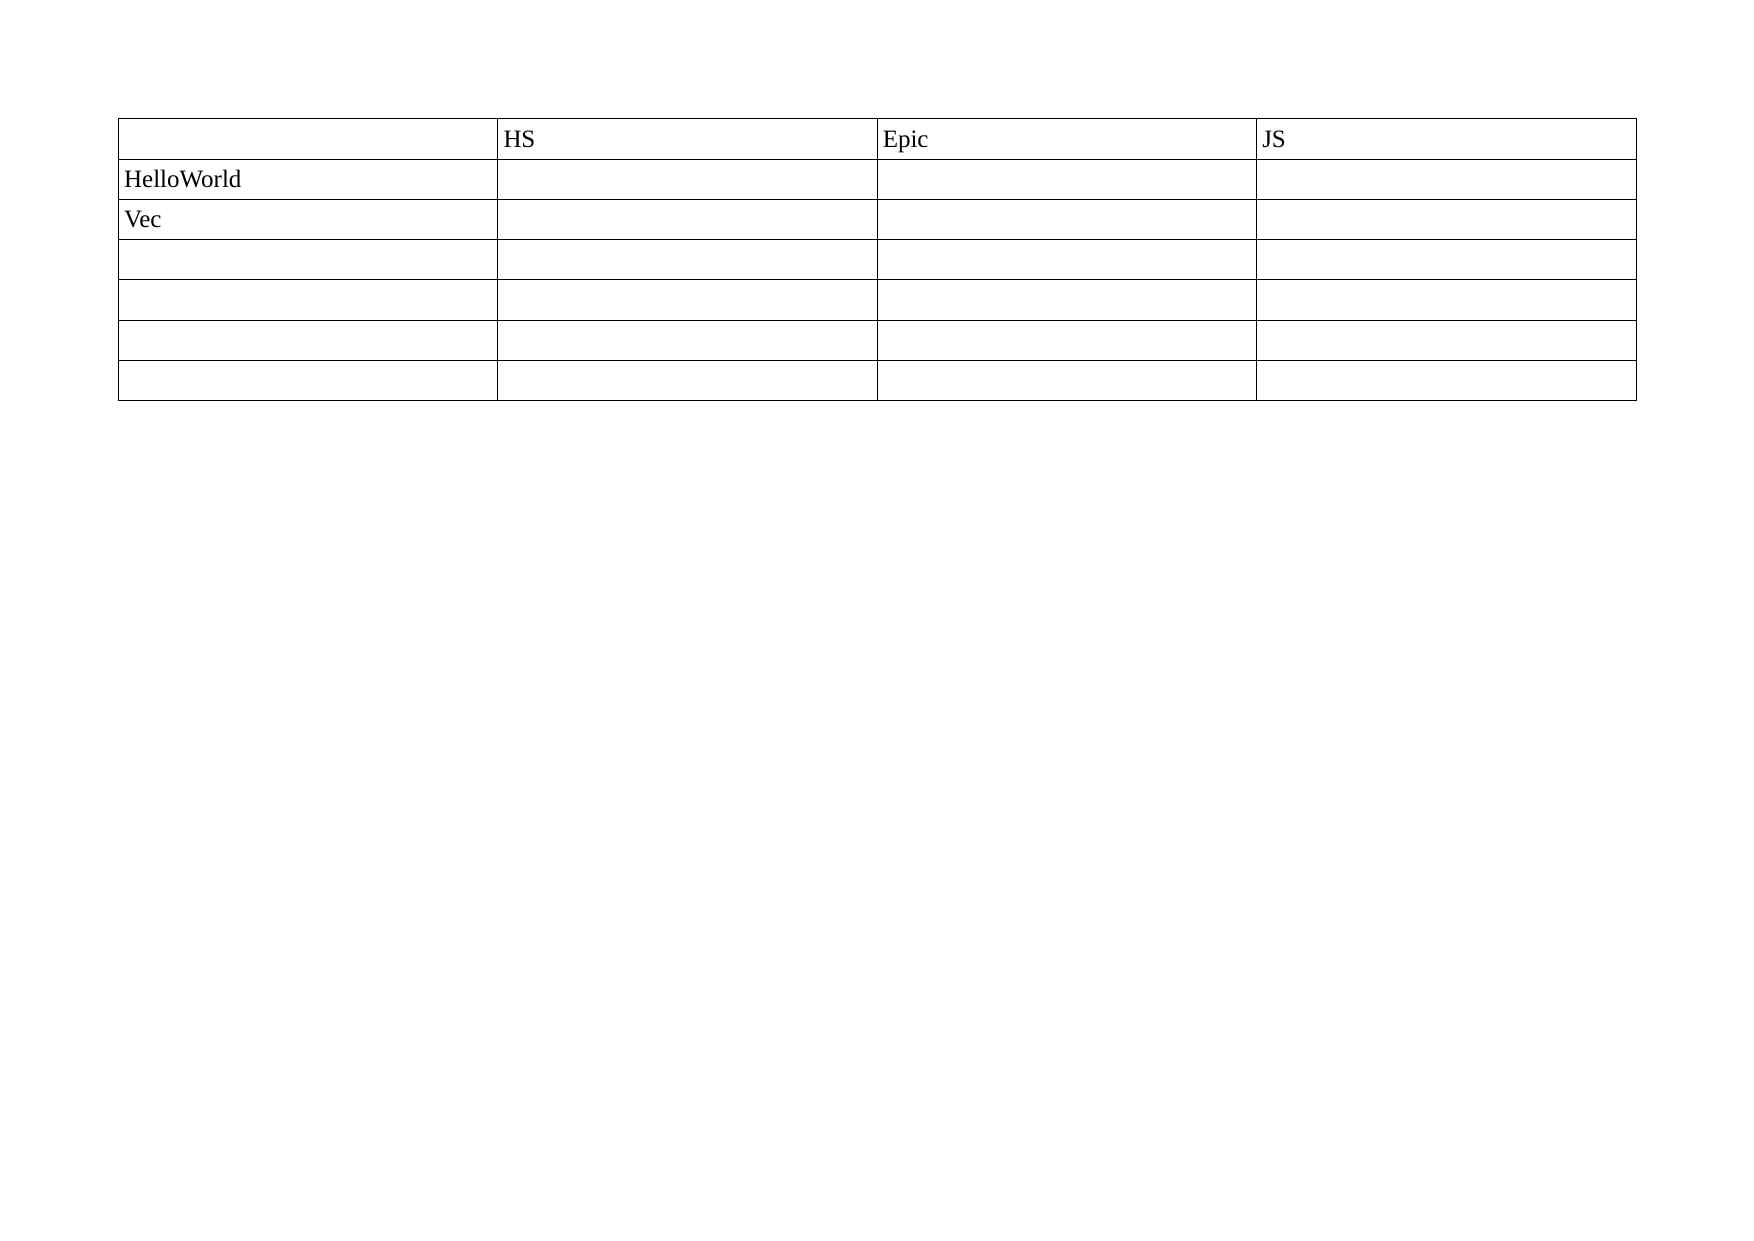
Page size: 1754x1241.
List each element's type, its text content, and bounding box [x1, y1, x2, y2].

table_cell [1257, 160, 1636, 199]
table_cell Vec [119, 200, 497, 239]
table_cell [1257, 361, 1636, 400]
table_cell [878, 361, 1256, 400]
table_cell [119, 361, 497, 400]
table_cell [498, 200, 877, 239]
table_cell [1257, 280, 1636, 320]
table_header HS [498, 119, 877, 158]
table_cell [119, 280, 497, 320]
table_cell [498, 361, 877, 400]
table_header JS [1257, 119, 1636, 158]
table_cell [498, 240, 877, 279]
table_cell HelloWorld [119, 160, 497, 199]
table_cell [119, 321, 497, 360]
table_cell [498, 321, 877, 360]
table_header Epic [878, 119, 1256, 158]
table_cell [878, 160, 1256, 199]
table_cell [878, 240, 1256, 279]
table_header [119, 119, 497, 158]
table_cell [1257, 200, 1636, 239]
table_cell [498, 160, 877, 199]
table_cell [1257, 321, 1636, 360]
table_cell [878, 200, 1256, 239]
table_cell [119, 240, 497, 279]
table_cell [878, 321, 1256, 360]
table_cell [498, 280, 877, 320]
table_cell [1257, 240, 1636, 279]
table_cell [878, 280, 1256, 320]
